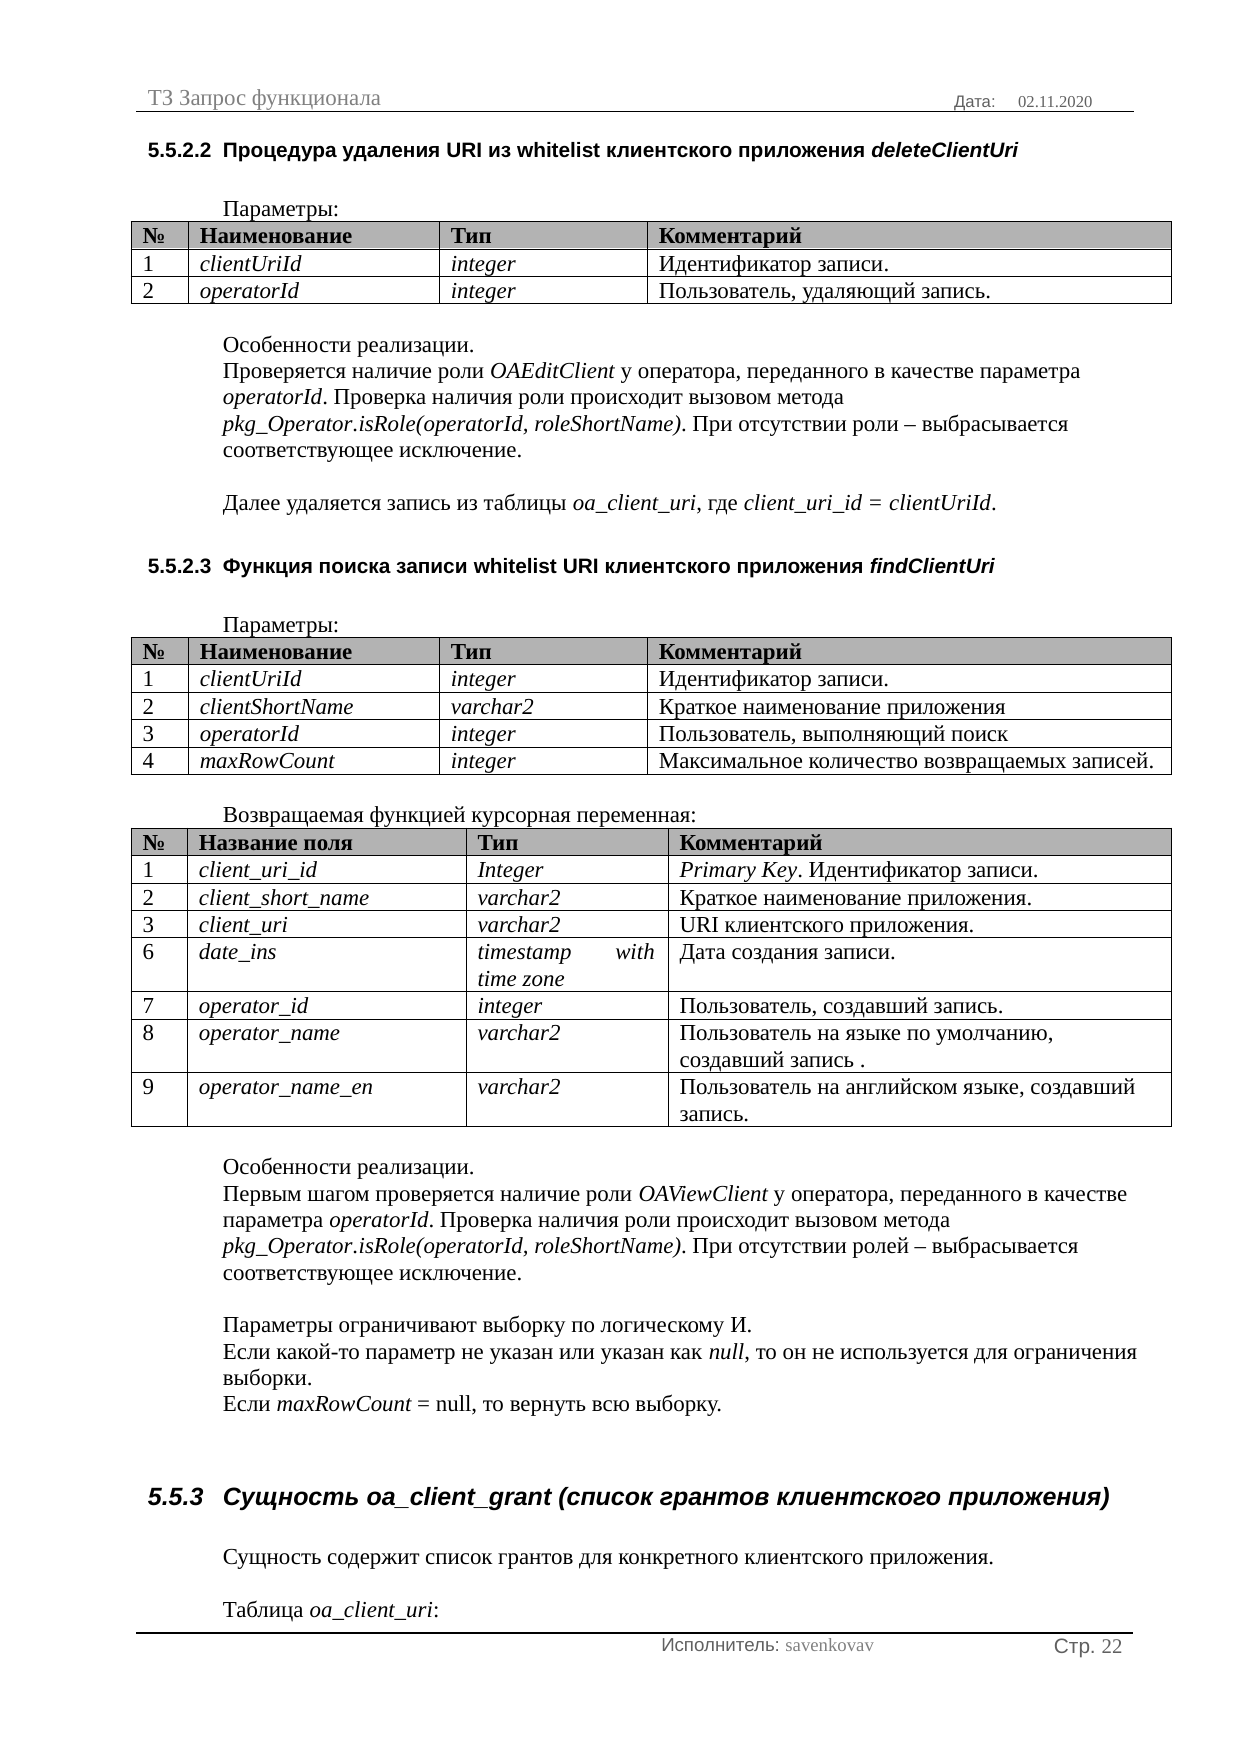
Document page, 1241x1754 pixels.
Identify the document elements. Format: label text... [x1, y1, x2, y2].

subtitle Процедура удаления URI из whitelist клиентского приложения deleteClientUri [148, 138, 1152, 162]
table_cell Идентификатор записи. [648, 250, 1171, 276]
table_cell 7 [132, 992, 187, 1018]
table_cell Пользователь, выполняющий поиск [648, 720, 1171, 747]
table_cell integer [440, 665, 647, 692]
table_cell URI клиентского приложения. [669, 911, 1171, 937]
text Особенности реализации. [223, 1153, 1152, 1180]
table_cell 4 [132, 748, 188, 774]
text Особенности реализации. [223, 331, 1152, 357]
table_cell clientShortName [189, 693, 439, 719]
table_cell Primary Key. Идентификатор записи. [669, 856, 1171, 882]
text Первым шагом проверяется наличие роли OAViewClient у оператора, переданного в качестве параметра operatorId. Проверка наличия роли происходит вызовом метода pkg_Operator.isRole(operatorId, roleShortName). При отсутствии ролей – выбрасывается соответствующее исключение. [223, 1180, 1152, 1285]
table_cell clientUriId [189, 250, 439, 276]
table_cell integer [440, 748, 647, 774]
text Параметры: [223, 195, 1152, 221]
table_header Комментарий [648, 638, 1171, 664]
table_header № [132, 222, 188, 248]
table_cell maxRowCount [189, 748, 439, 774]
table_cell client_short_name [188, 884, 466, 910]
table_cell Краткое наименование приложения. [669, 884, 1171, 910]
table_cell operator_name_en [188, 1073, 466, 1126]
table_header № [132, 829, 187, 855]
table_cell 9 [132, 1073, 187, 1126]
table_cell 1 [132, 665, 188, 692]
table_header № [132, 638, 188, 664]
table_cell date_ins [188, 938, 466, 991]
table_cell 3 [132, 720, 188, 747]
table_cell varchar2 [467, 1020, 668, 1072]
text Если maxRowCount = null, то вернуть всю выборку. [223, 1391, 1152, 1417]
table_cell Пользователь, создавший запись. [669, 992, 1171, 1018]
table_header Тип [467, 829, 668, 855]
table_header Наименование [189, 638, 439, 664]
table_cell varchar2 [467, 1073, 668, 1126]
table_cell 8 [132, 1020, 187, 1072]
text Параметры: [223, 611, 1152, 637]
table_cell operatorId [189, 720, 439, 747]
table_cell client_uri_id [188, 856, 466, 882]
text Проверяется наличие роли OAEditClient у оператора, переданного в качестве параметра operatorId. Проверка наличия роли происходит вызовом метода pkg_Operator.isRole(operatorId, roleShortName). При отсутствии роли – выбрасывается соответствующее исключение. [223, 357, 1152, 462]
table_cell 2 [132, 277, 188, 303]
table_cell Максимальное количество возвращаемых записей. [648, 748, 1171, 774]
table_cell Краткое наименование приложения [648, 693, 1171, 719]
table_cell 2 [132, 693, 188, 719]
table_cell integer [440, 250, 647, 276]
table_cell Пользователь, удаляющий запись. [648, 277, 1171, 303]
table_cell Пользователь на языке по умолчанию, создавший запись . [669, 1020, 1171, 1072]
table_cell operatorId [189, 277, 439, 303]
table_cell Пользователь на английском языке, создавший запись. [669, 1073, 1171, 1126]
table_cell 1 [132, 250, 188, 276]
table_cell operator_name [188, 1020, 466, 1072]
table_cell integer [440, 720, 647, 747]
table_cell Идентификатор записи. [648, 665, 1171, 692]
subtitle Функция поиска записи whitelist URI клиентского приложения findClientUri [148, 554, 1152, 578]
table_cell Integer [467, 856, 668, 882]
text Параметры ограничивают выборку по логическому И. [223, 1311, 1152, 1338]
text Сущность содержит список грантов для конкретного клиентского приложения. [223, 1543, 1152, 1570]
text Таблица oa_client_uri: [223, 1596, 1152, 1622]
table_cell Дата создания записи. [669, 938, 1171, 991]
table_cell 1 [132, 856, 187, 882]
text Возвращаемая функцией курсорная переменная: [223, 801, 1152, 828]
table_cell integer [440, 277, 647, 303]
table_header Наименование [189, 222, 439, 248]
table_cell 2 [132, 884, 187, 910]
table_cell operator_id [188, 992, 466, 1018]
table_cell client_uri [188, 911, 466, 937]
table_cell 6 [132, 938, 187, 991]
subtitle Сущность oa_client_grant (список грантов клиентского приложения) [148, 1482, 1152, 1511]
table_cell varchar2 [467, 911, 668, 937]
table_cell integer [467, 992, 668, 1018]
table_header Тип [440, 638, 647, 664]
table_header Тип [440, 222, 647, 248]
table_header Комментарий [669, 829, 1171, 855]
table_header Название поля [188, 829, 466, 855]
table_cell 3 [132, 911, 187, 937]
table_header Комментарий [648, 222, 1171, 248]
table_cell clientUriId [189, 665, 439, 692]
table_cell timestamp with time zone [467, 938, 668, 991]
text Если какой-то параметр не указан или указан как null, то он не используется для ограничения выборки. [223, 1338, 1152, 1391]
table_cell varchar2 [467, 884, 668, 910]
text Далее удаляется запись из таблицы oa_client_uri, где client_uri_id = clientUriId. [148, 489, 1152, 515]
table_cell varchar2 [440, 693, 647, 719]
